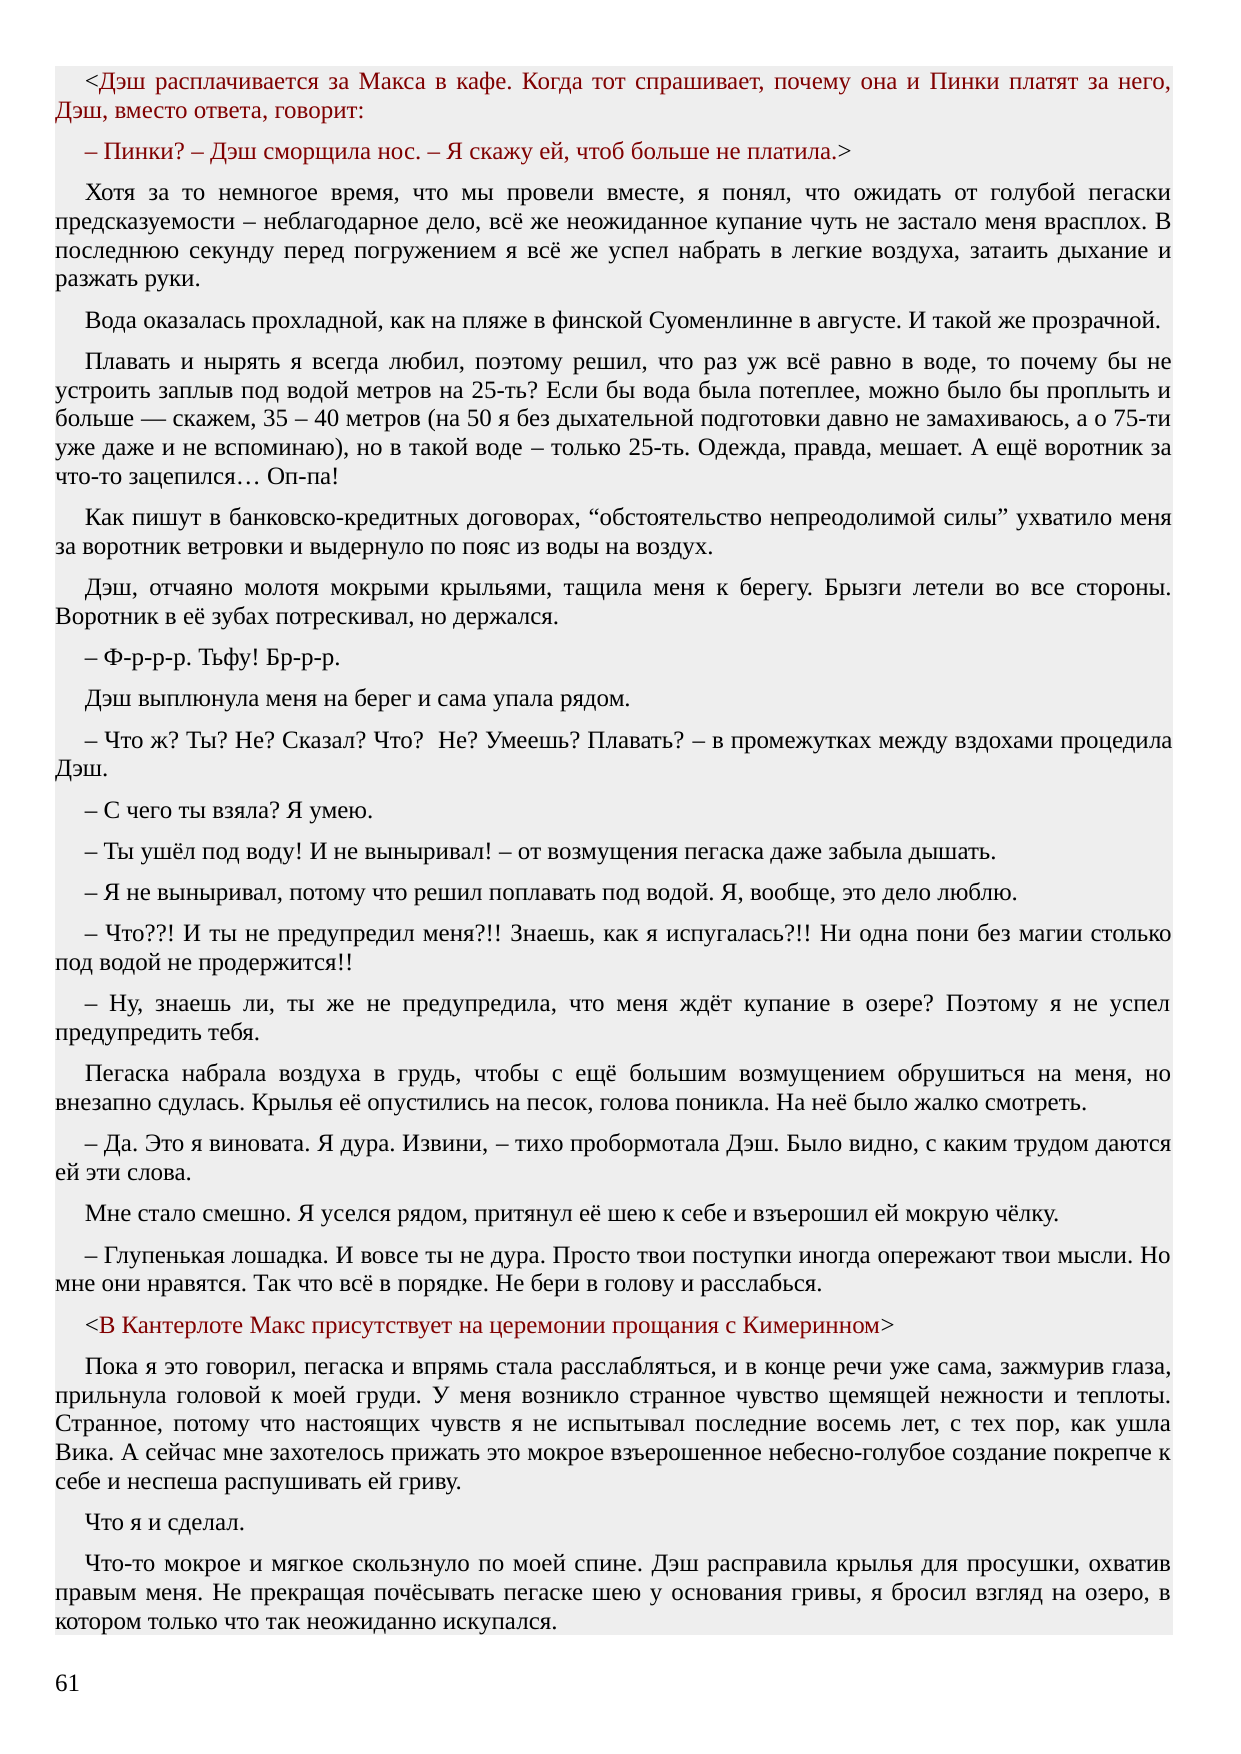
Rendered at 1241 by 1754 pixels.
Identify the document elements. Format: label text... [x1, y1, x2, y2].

text Мне стало смешно. Я уселся рядом, притянул её шею к себе и взъерошил ей мокрую чёлку. [55, 1198, 1173, 1227]
text Пока я это говорил, пегаска и впрямь стала расслабляться, и в конце речи уже сама, зажмурив глаза, прильнула головой к моей груди. У меня возникло странное чувство щемящей нежности и теплоты. Странное, потому что настоящих чувств я не испытывал последние восемь лет, с тех пор, как ушла Вика. А сейчас мне захотелось прижать это мокрое взъерошенное небесно-голубое создание покрепче к себе и неспеша распушивать ей гриву. [55, 1351, 1173, 1495]
text Что я и сделал. [55, 1507, 1173, 1536]
text Вода оказалась прохладной, как на пляже в финской Суоменлинне в августе. И такой же прозрачной. [55, 305, 1173, 333]
text – Да. Это я виновата. Я дура. Извини, – тихо пробормотала Дэш. Было видно, с каким трудом даются ей эти слова. [55, 1128, 1173, 1186]
text – Ты ушёл под воду! И не выныривал! – от возмущения пегаска даже забыла дышать. [55, 836, 1173, 865]
text – Ф-р-р-р. Тьфу! Бр-р-р. [55, 642, 1173, 671]
text – Я не выныривал, потому что решил поплавать под водой. Я, вообще, это дело люблю. [55, 877, 1173, 906]
text – Пинки? – Дэш сморщила нос. – Я скажу ей, чтоб больше не платила.> [55, 136, 1173, 165]
text – С чего ты взяла? Я умею. [55, 795, 1173, 823]
text Плавать и нырять я всегда любил, поэтому решил, что раз уж всё равно в воде, то почему бы не устроить заплыв под водой метров на 25-ть? Если бы вода была потеплее, можно было бы проплыть и больше — скажем, 35 – 40 метров (на 50 я без дыхательной подготовки давно не замахиваюсь, а о 75-ти уже даже и не вспоминаю), но в такой воде – только 25-ть. Одежда, правда, мешает. А ещё воротник за что-то зацепился… Оп-па! [55, 346, 1173, 490]
text Что-то мокрое и мягкое скользнуло по моей спине. Дэш расправила крылья для просушки, охватив правым меня. Не прекращая почёсывать пегаске шею у основания гривы, я бросил взгляд на озеро, в котором только что так неожиданно искупался. [55, 1548, 1173, 1635]
text – Что??! И ты не предупредил меня?!! Знаешь, как я испугалась?!! Ни одна пони без магии столько под водой не продержится!! [55, 918, 1173, 976]
text Дэш, отчаяно молотя мокрыми крыльями, тащила меня к берегу. Брызги летели во все стороны. Воротник в её зубах потрескивал, но держался. [55, 572, 1173, 630]
text Пегаска набрала воздуха в грудь, чтобы с ещё большим возмущением обрушиться на меня, но внезапно сдулась. Крылья её опустились на песок, голова поникла. На неё было жалко смотреть. [55, 1058, 1173, 1116]
text <В Кантерлоте Макс присутствует на церемонии прощания с Кимеринном> [55, 1310, 1173, 1338]
text Хотя за то немногое время, что мы провели вместе, я понял, что ожидать от голубой пегаски предсказуемости – неблагодарное дело, всё же неожиданное купание чуть не застало меня врасплох. В последнюю секунду перед погружением я всё же успел набрать в легкие воздуха, затаить дыхание и разжать руки. [55, 177, 1173, 292]
text Как пишут в банковско-кредитных договорах, “обстоятельство непреодолимой силы” ухватило меня за воротник ветровки и выдернуло по пояс из воды на воздух. [55, 502, 1173, 560]
text Дэш выплюнула меня на берег и сама упала рядом. [55, 683, 1173, 712]
text – Ну, знаешь ли, ты же не предупредила, что меня ждёт купание в озере? Поэтому я не успел предупредить тебя. [55, 988, 1173, 1046]
text – Что ж? Ты? Не? Сказал? Что? Не? Умеешь? Плавать? – в промежутках между вздохами процедила Дэш. [55, 725, 1173, 782]
text – Глупенькая лошадка. И вовсе ты не дура. Просто твои поступки иногда опережают твои мысли. Но мне они нравятся. Так что всё в порядке. Не бери в голову и расслабься. [55, 1240, 1173, 1297]
text <Дэш расплачивается за Макса в кафе. Когда тот спрашивает, почему она и Пинки платят за него, Дэш, вместо ответа, говорит: [55, 66, 1173, 123]
